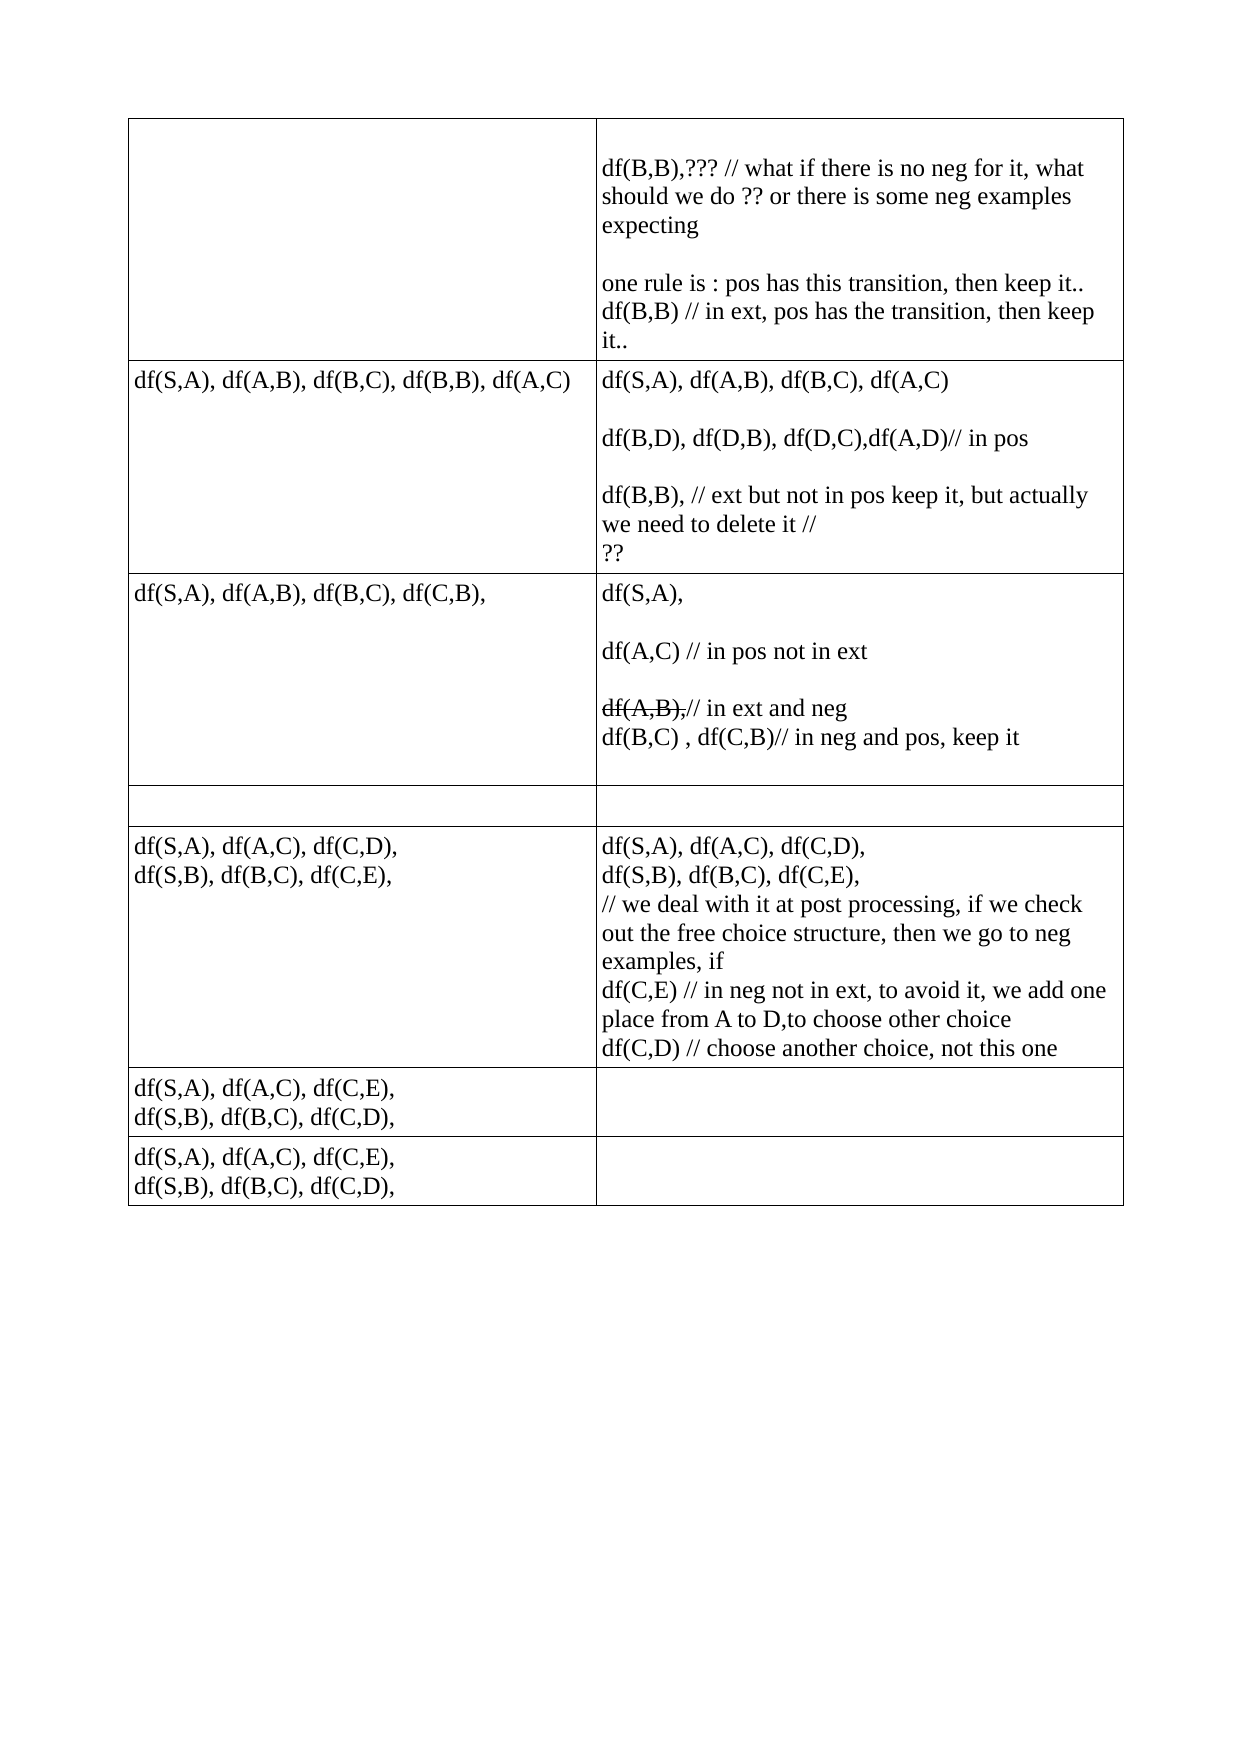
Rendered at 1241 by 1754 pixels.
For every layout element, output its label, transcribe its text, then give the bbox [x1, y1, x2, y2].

table_cell df(B,B),??? // what if there is no neg for it, what should we do ?? or there is some neg examples expecting one rule is : pos has this transition, then keep it.. df(B,B) // in ext, pos has the transition, then keep it.. [597, 119, 1123, 360]
table_cell df(S,A), df(A,B), df(B,C), df(B,B), df(A,C) [129, 361, 596, 572]
table_cell df(S,A), df(A,C), df(C,D), df(S,B), df(B,C), df(C,E), [129, 827, 596, 1067]
table_cell [129, 119, 596, 360]
table_cell df(S,A), df(A,C) // in pos not in ext df(A,B),// in ext and neg df(B,C) , df(C,B)// in neg and pos, keep it [597, 574, 1123, 785]
table_cell [129, 786, 596, 826]
table_cell df(S,A), df(A,B), df(B,C), df(C,B), [129, 574, 596, 785]
table_cell [597, 786, 1123, 826]
table_cell df(S,A), df(A,C), df(C,E), df(S,B), df(B,C), df(C,D), [129, 1068, 596, 1136]
table_cell [597, 1137, 1123, 1205]
table_cell [597, 1068, 1123, 1136]
table_cell df(S,A), df(A,C), df(C,E), df(S,B), df(B,C), df(C,D), [129, 1137, 596, 1205]
table_cell df(S,A), df(A,B), df(B,C), df(A,C) df(B,D), df(D,B), df(D,C),df(A,D)// in pos df(B,B), // ext but not in pos keep it, but actually we need to delete it // ?? [597, 361, 1123, 572]
table_cell df(S,A), df(A,C), df(C,D), df(S,B), df(B,C), df(C,E), // we deal with it at post processing, if we check out the free choice structure, then we go to neg examples, if df(C,E) // in neg not in ext, to avoid it, we add one place from A to D,to choose other choice df(C,D) // choose another choice, not this one [597, 827, 1123, 1067]
